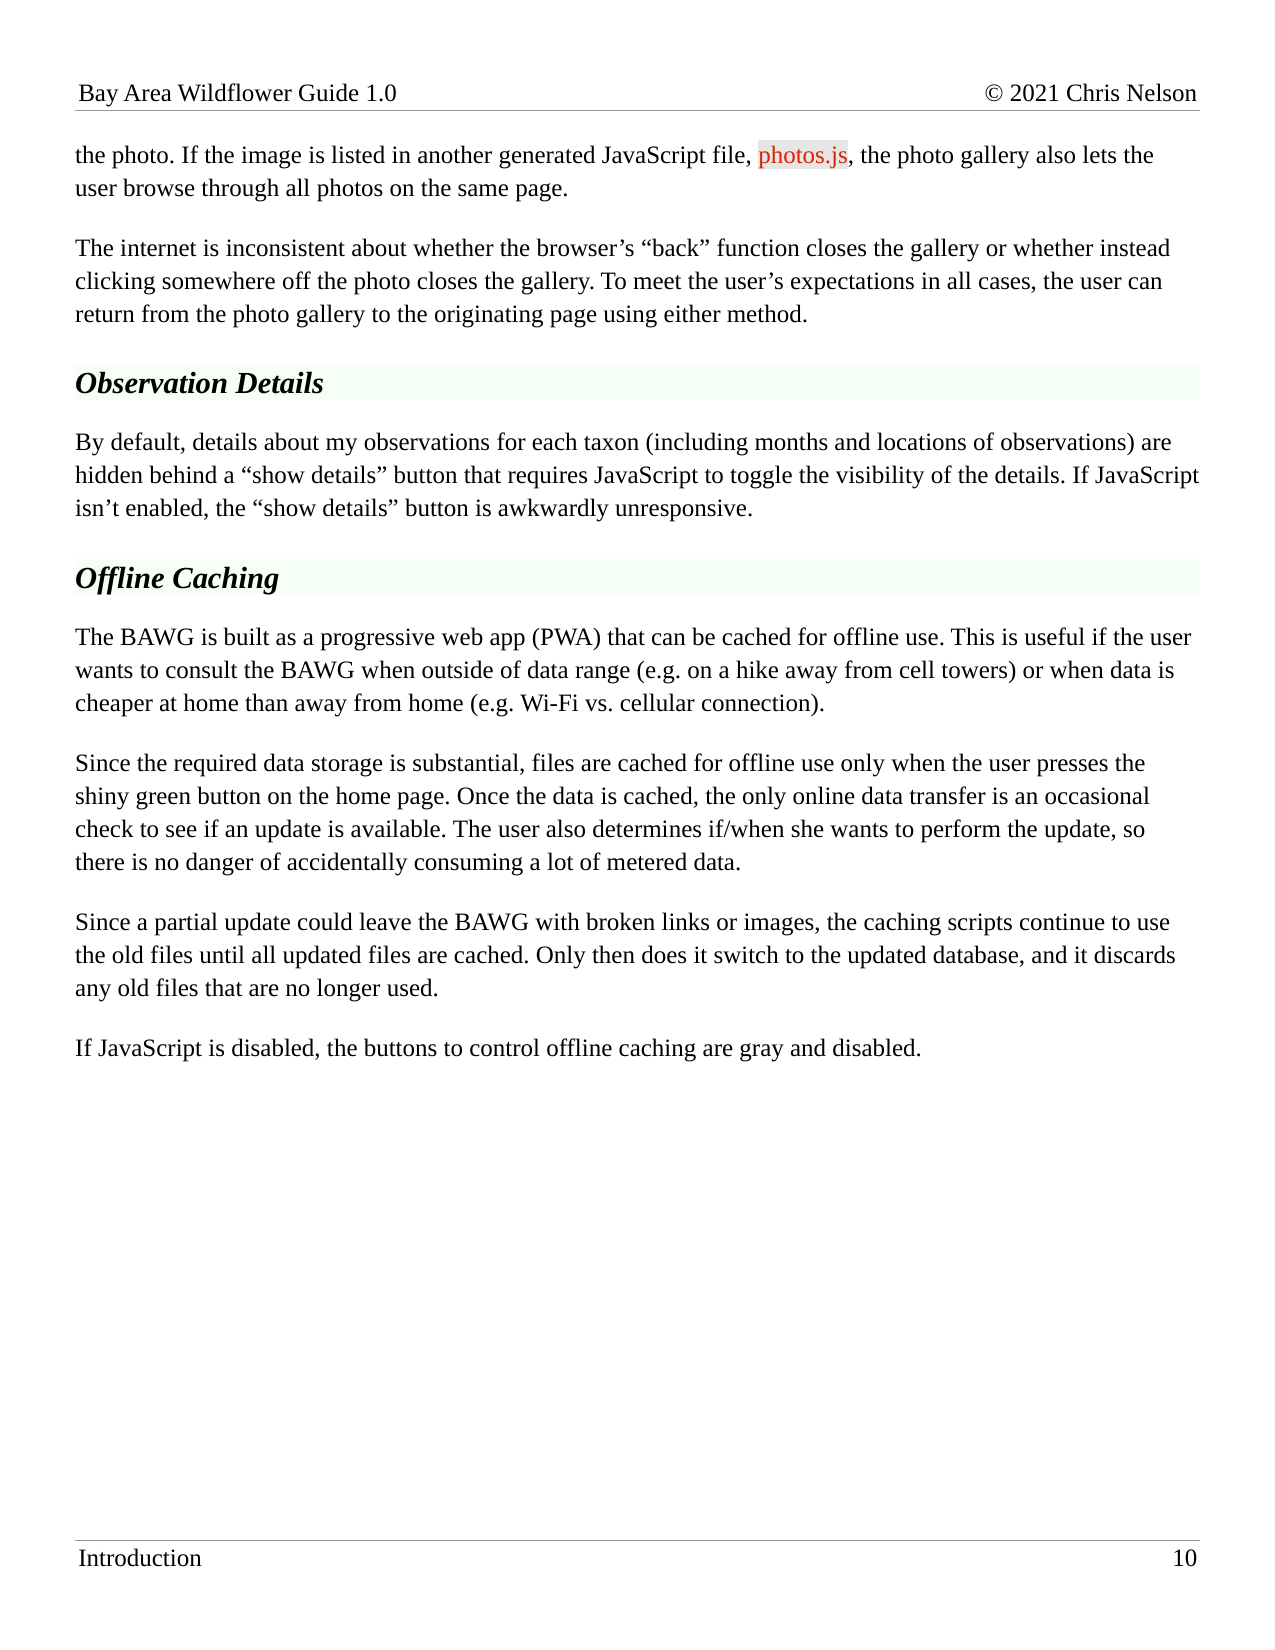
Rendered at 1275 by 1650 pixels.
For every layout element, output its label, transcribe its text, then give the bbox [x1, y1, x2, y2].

text The BAWG is built as a progressive web app (PWA) that can be cached for offline use. This is useful if the user wants to consult the BAWG when outside of data range (e.g. on a hike away from cell towers) or when data is cheaper at home than away from home (e.g. Wi-Fi vs. cellular connection). [75, 622, 1200, 716]
text Since the required data storage is substantial, files are cached for offline use only when the user presses the shiny green button on the home page. Once the data is cached, the only online data transfer is an occasional check to see if an update is available. The user also determines if/when she wants to perform the update, so there is no danger of accidentally consuming a lot of metered data. [75, 748, 1200, 876]
text The internet is inconsistent about whether the browser’s “back” function closes the gallery or whether instead clicking somewhere off the photo closes the gallery. To meet the user’s expectations in all cases, the user can return from the photo gallery to the originating page using either method. [75, 233, 1200, 328]
text By default, details about my observations for each taxon (including months and locations of observations) are hidden behind a “show details” button that requires JavaScript to toggle the visibility of the details. If JavaScript isn’t enabled, the “show details” button is awkwardly unresponsive. [75, 427, 1200, 522]
subtitle Offline Caching [75, 559, 1200, 595]
subtitle Observation Details [75, 365, 1200, 400]
text the photo. If the image is listed in another generated JavaScript file, photos.js, the photo gallery also lets the user browse through all photos on the same page. [75, 140, 1200, 202]
text If JavaScript is disabled, the buttons to control offline caching are gray and disabled. [75, 1033, 1200, 1062]
text Since a partial update could leave the BAWG with broken links or images, the caching scripts continue to use the old files until all updated files are cached. Only then does it switch to the updated database, and it discards any old files that are no longer used. [75, 907, 1200, 1002]
